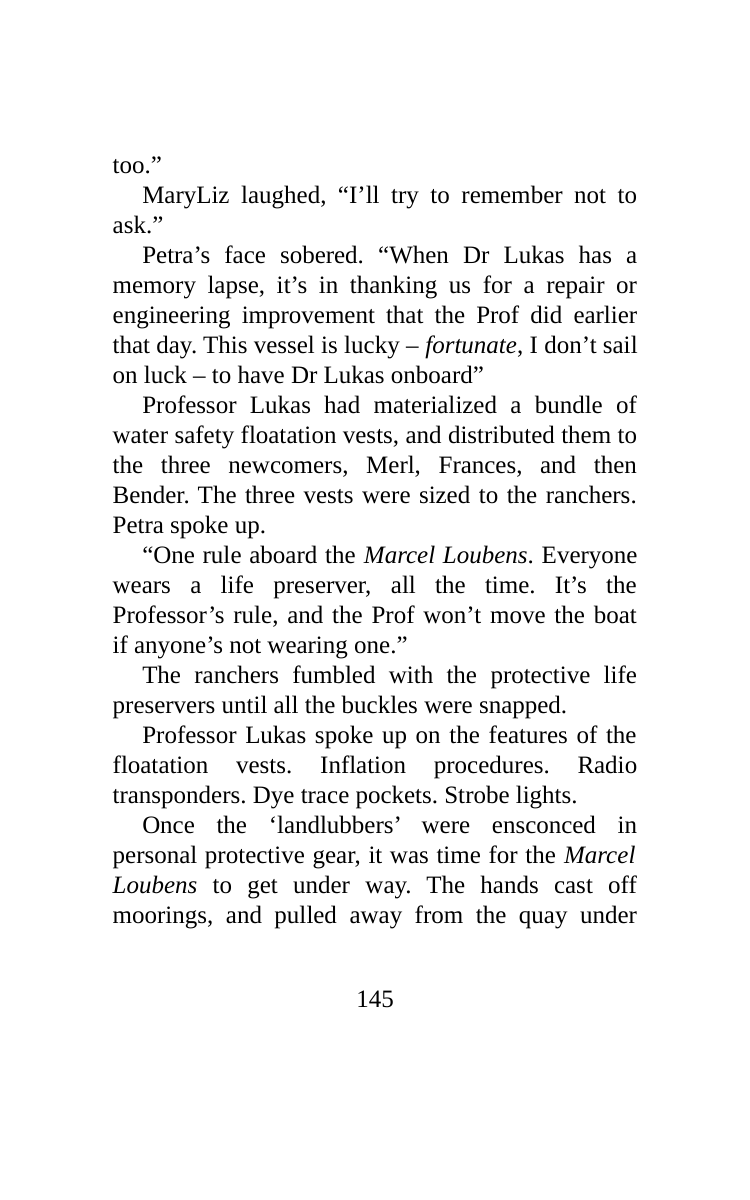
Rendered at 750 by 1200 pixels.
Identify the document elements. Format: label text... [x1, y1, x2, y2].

text too.” [112, 150, 637, 180]
text Petra’s face sobered. “When Dr Lukas has a memory lapse, it’s in thanking us for a repair or engineering improvement that the Prof did earlier that day. This vessel is lucky – fortunate, I don’t sail on luck – to have Dr Lukas onboard” [112, 240, 637, 390]
text Professor Lukas had materialized a bundle of water safety floatation vests, and distributed them to the three newcomers, Merl, Frances, and then Bender. The three vests were sized to the ranchers. Petra spoke up. [112, 390, 637, 540]
text “One rule aboard the Marcel Loubens. Everyone wears a life preserver, all the time. It’s the Professor’s rule, and the Prof won’t move the boat if anyone’s not wearing one.” [112, 540, 637, 660]
text MaryLiz laughed, “I’ll try to remember not to ask.” [112, 180, 637, 240]
text The ranchers fumbled with the protective life preservers until all the buckles were snapped. [112, 660, 637, 720]
text Professor Lukas spoke up on the features of the floatation vests. Inflation procedures. Radio transponders. Dye trace pockets. Strobe lights. [112, 720, 637, 810]
text Once the ‘landlubbers’ were ensconced in personal protective gear, it was time for the Marcel Loubens to get under way. The hands cast off moorings, and pulled away from the quay under [112, 810, 637, 930]
